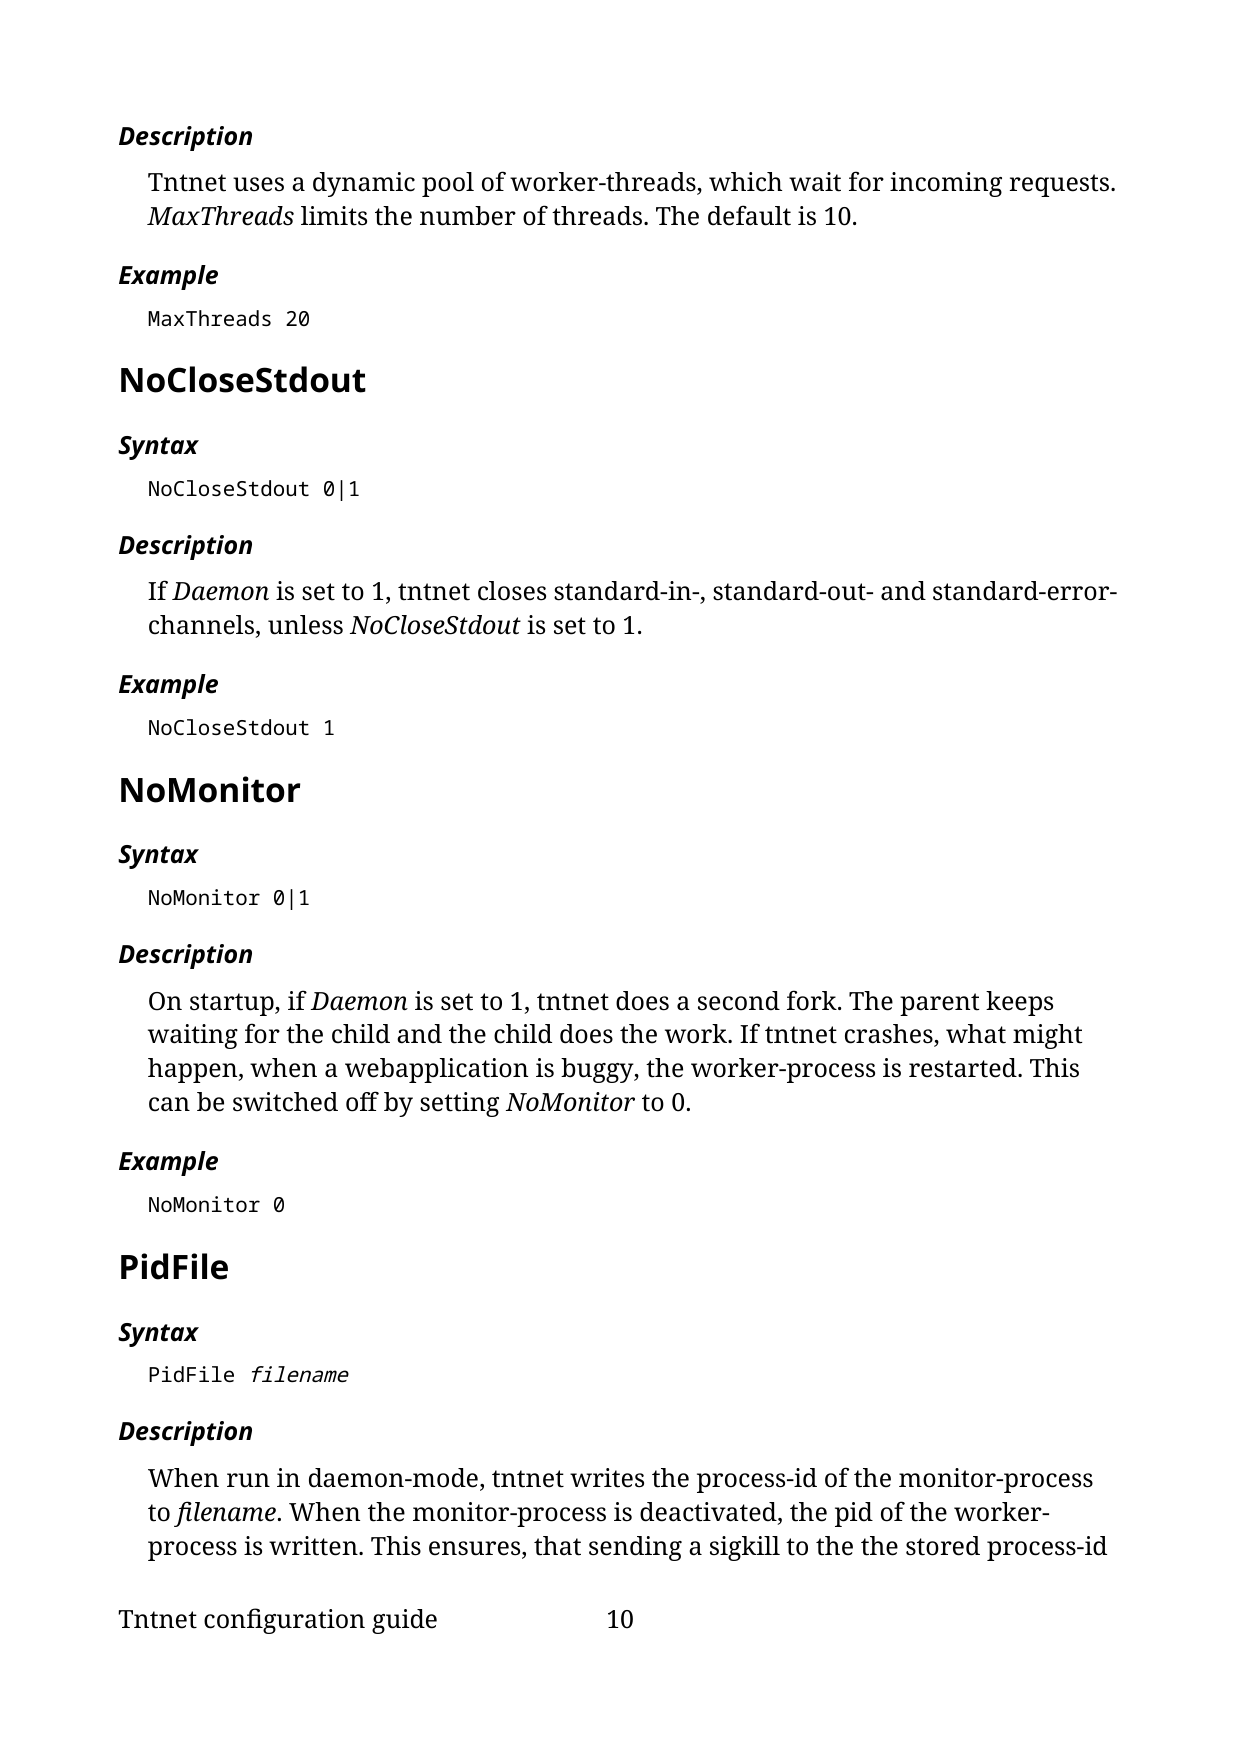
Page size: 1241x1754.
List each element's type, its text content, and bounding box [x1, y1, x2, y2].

text Tntnet uses a dynamic pool of worker-threads, which wait for incoming requests. MaxThreads limits the number of threads. The default is 10. [148, 164, 1122, 232]
text PidFile filename [148, 1361, 1122, 1389]
text On startup, if Daemon is set to 1, tntnet does a second fork. The parent keeps waiting for the child and the child does the work. If tntnet crashes, what might happen, when a webapplication is buggy, the worker-process is restarted. This can be switched off by setting NoMonitor to 0. [148, 983, 1122, 1119]
subtitle Syntax [118, 837, 1122, 871]
subtitle Example [118, 257, 1122, 291]
subtitle Syntax [118, 1314, 1122, 1348]
subtitle NoMonitor [118, 766, 1122, 812]
text When run in daemon-mode, tntnet writes the process-id of the monitor-process to filename. When the monitor-process is deactivated, the pid of the worker-process is written. This ensures, that sending a sigkill to the the stored process-id [148, 1460, 1122, 1562]
subtitle NoCloseStdout [118, 357, 1122, 403]
subtitle Description [118, 937, 1122, 971]
text NoCloseStdout 0|1 [148, 474, 1122, 502]
text If Daemon is set to 1, tntnet closes standard-in-, standard-out- and standard-error-channels, unless NoCloseStdout is set to 1. [148, 574, 1122, 642]
text NoMonitor 0|1 [148, 883, 1122, 912]
subtitle Description [118, 527, 1122, 561]
text NoMonitor 0 [148, 1190, 1122, 1219]
subtitle PidFile [118, 1244, 1122, 1289]
subtitle Syntax [118, 428, 1122, 462]
subtitle Example [118, 1144, 1122, 1178]
subtitle Description [118, 118, 1122, 152]
subtitle Example [118, 667, 1122, 701]
subtitle Description [118, 1414, 1122, 1448]
text NoCloseStdout 1 [148, 713, 1122, 741]
text MaxThreads 20 [148, 304, 1122, 332]
